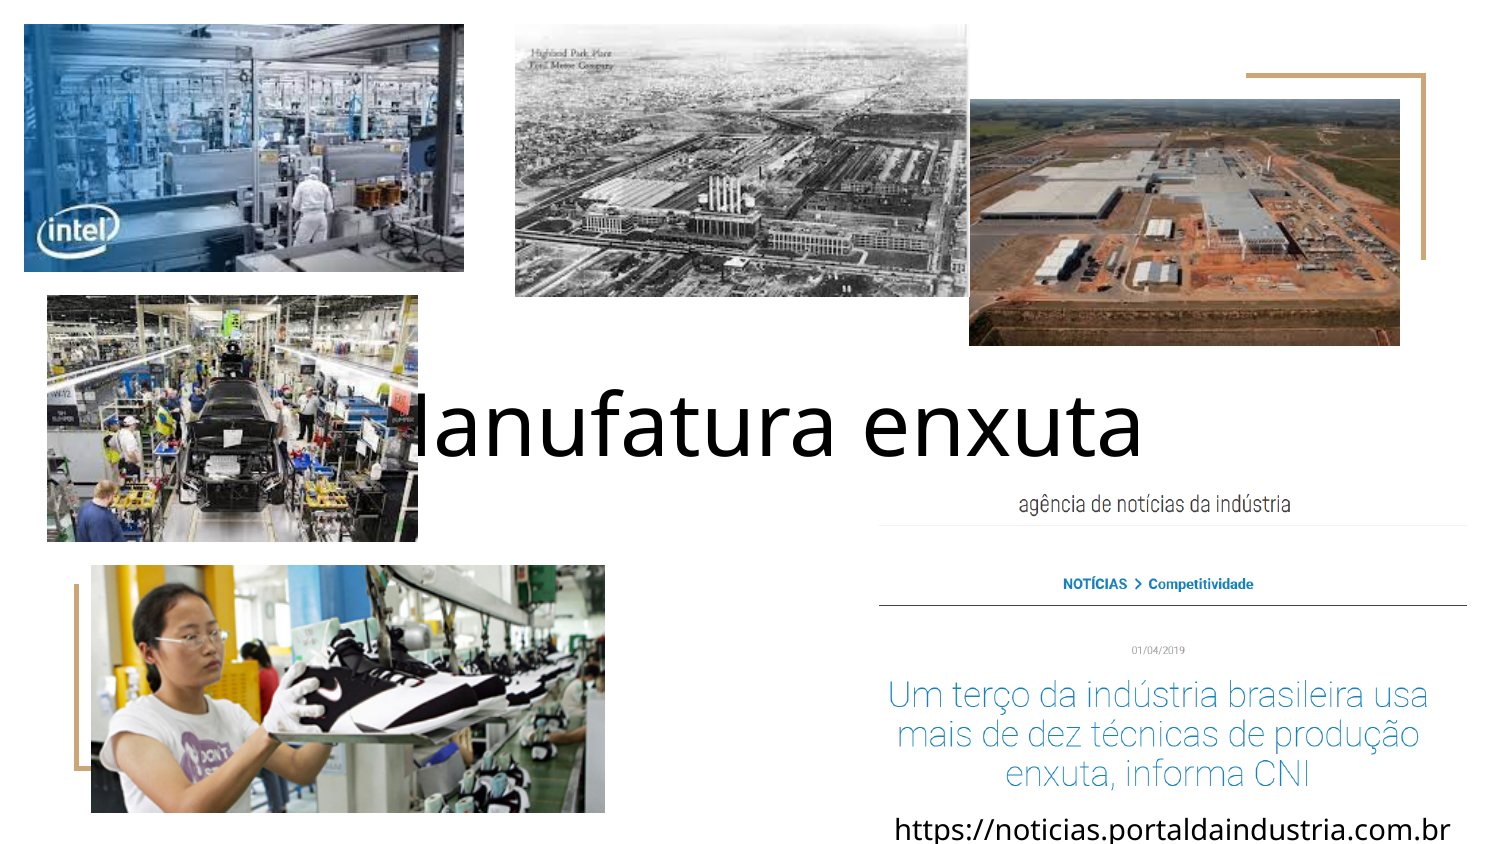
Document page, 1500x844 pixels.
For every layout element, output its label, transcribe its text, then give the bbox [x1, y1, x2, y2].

picture [515, 24, 1400, 346]
picture [879, 487, 1467, 796]
text_box https://noticias.portaldaindustria.com.br [848, 796, 1497, 844]
title Manufatura enxuta [126, 296, 1374, 548]
picture [24, 24, 464, 272]
picture [91, 565, 605, 813]
picture [47, 295, 418, 542]
